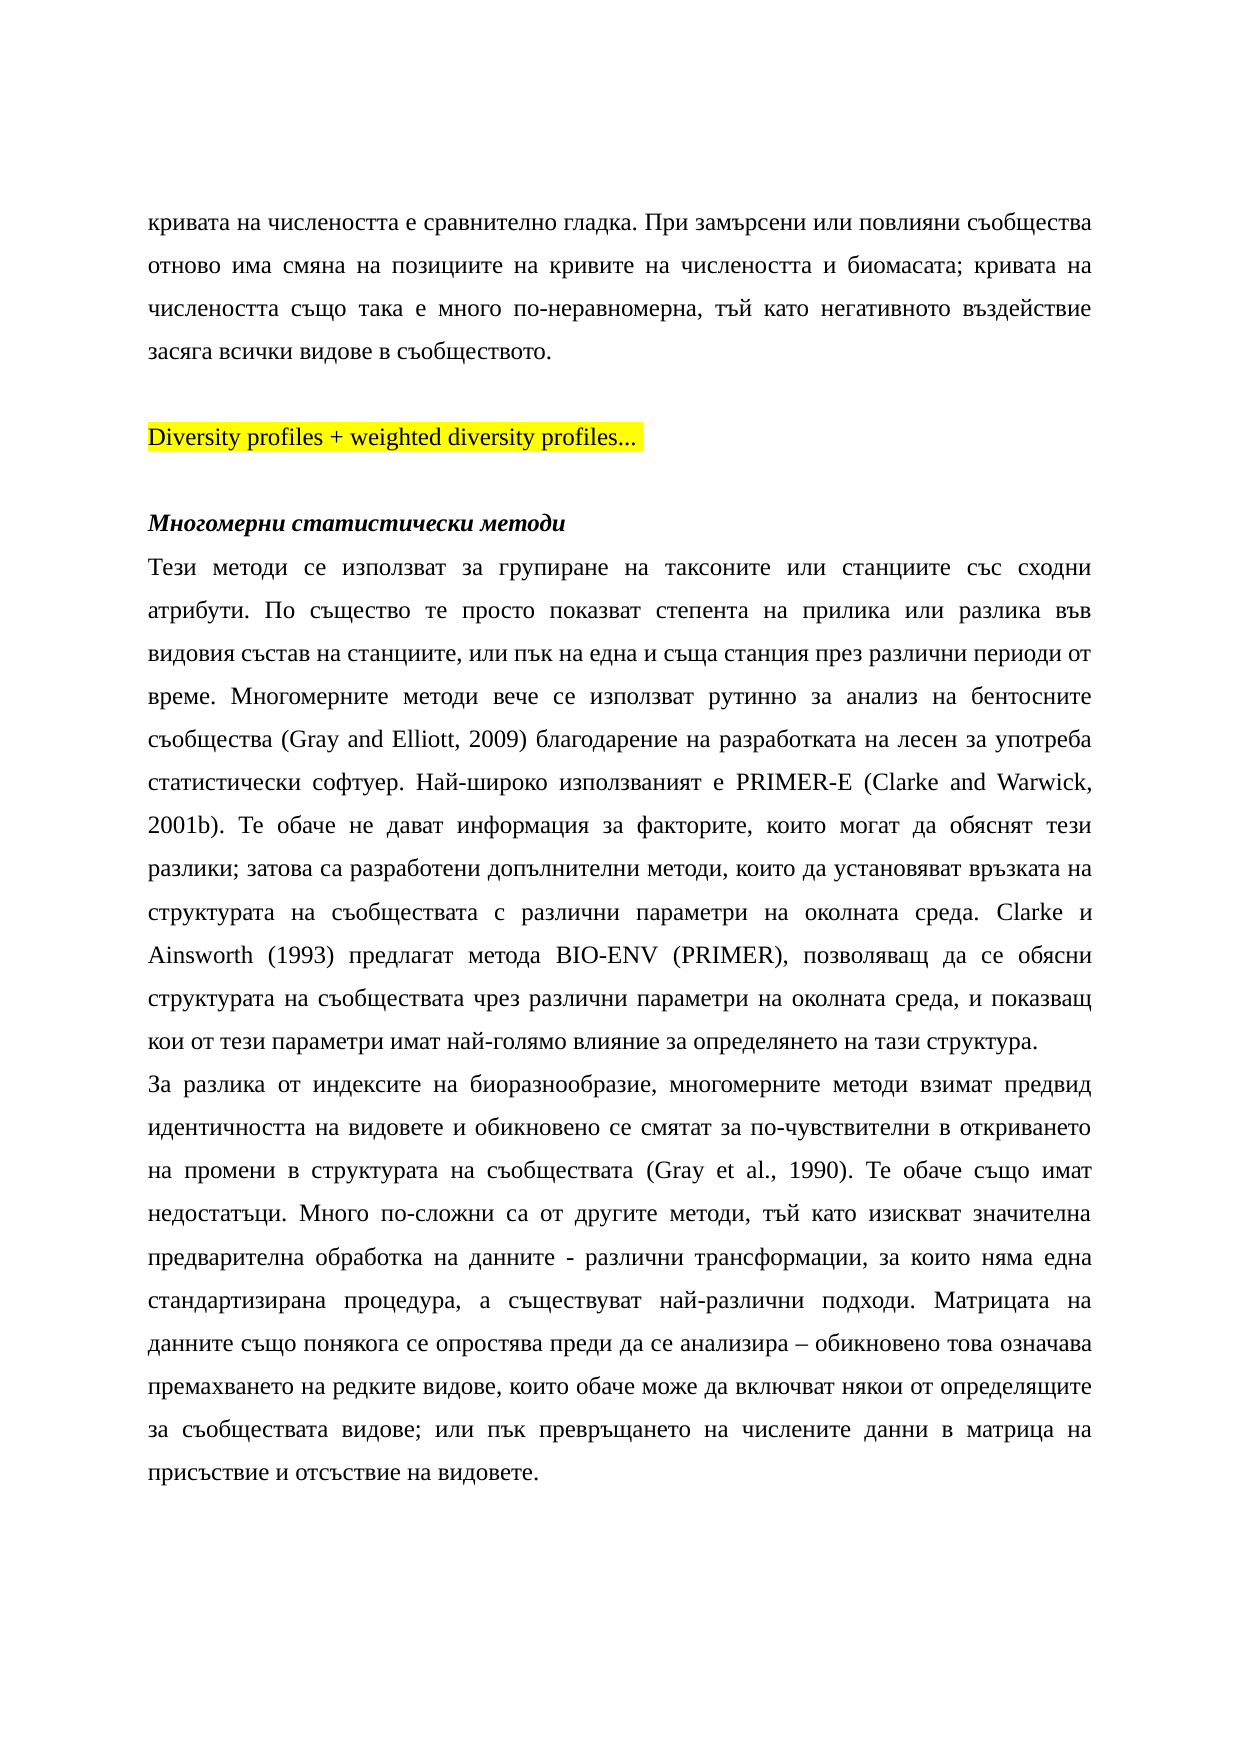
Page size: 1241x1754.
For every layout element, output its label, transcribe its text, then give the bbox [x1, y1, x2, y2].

text За разлика от индексите на биоразнообразие, многомерните методи взимат предвид идентичността на видовете и обикновено се смятат за по-чувствителни в откриването на промени в структурата на съобществата (Gray et al., 1990). Те обаче също имат недостатъци. Много по-сложни са от другите методи, тъй като изискват значителна предварителна обработка на данните - различни трансформации, за които няма една стандартизирана процедура, а съществуват най-различни подходи. Матрицата на данните също понякога се опростява преди да се анализира – обикновено това означава премахването на редките видове, които обаче може да включват някои от определящите за съобществата видове; или пък превръщането на числените данни в матрица на присъствие и отсъствие на видовете. [148, 1069, 1093, 1486]
text Тези методи се използват за групиране на таксоните или станциите със сходни атрибути. По същество те просто показват степента на прилика или разлика във видовия състав на станциите, или пък на една и съща станция през различни периоди от време. Многомерните методи вече се използват рутинно за анализ на бентосните съобщества (Gray and Elliott, 2009) благодарение на разработката на лесен за употреба статистически софтуер. Най-широко използваният е PRIMER-E (Clarke and Warwick, 2001b). Те обаче не дават информация за факторите, които могат да обяснят тези разлики; затова са разработени допълнителни методи, които да установяват връзката на структурата на съобществата с различни параметри на околната среда. Clarke и Ainsworth (1993) предлагат метода BIO-ENV (PRIMER), позволяващ да се обясни структурата на съобществата чрез различни параметри на околната среда, и показващ кои от тези параметри имат най-голямо влияние за определянето на тази структура. [148, 552, 1093, 1055]
text Diversity profiles + weighted diversity profiles... [148, 422, 1093, 451]
text Многомерни статистически методи [148, 508, 1093, 537]
text кривата на числеността е сравнително гладка. При замърсени или повлияни съобщества отново има смяна на позициите на кривите на числеността и биомасата; кривата на числеността също така е много по-неравномерна, тъй като негативното въздействие засяга всички видове в съобществото. [148, 207, 1093, 365]
